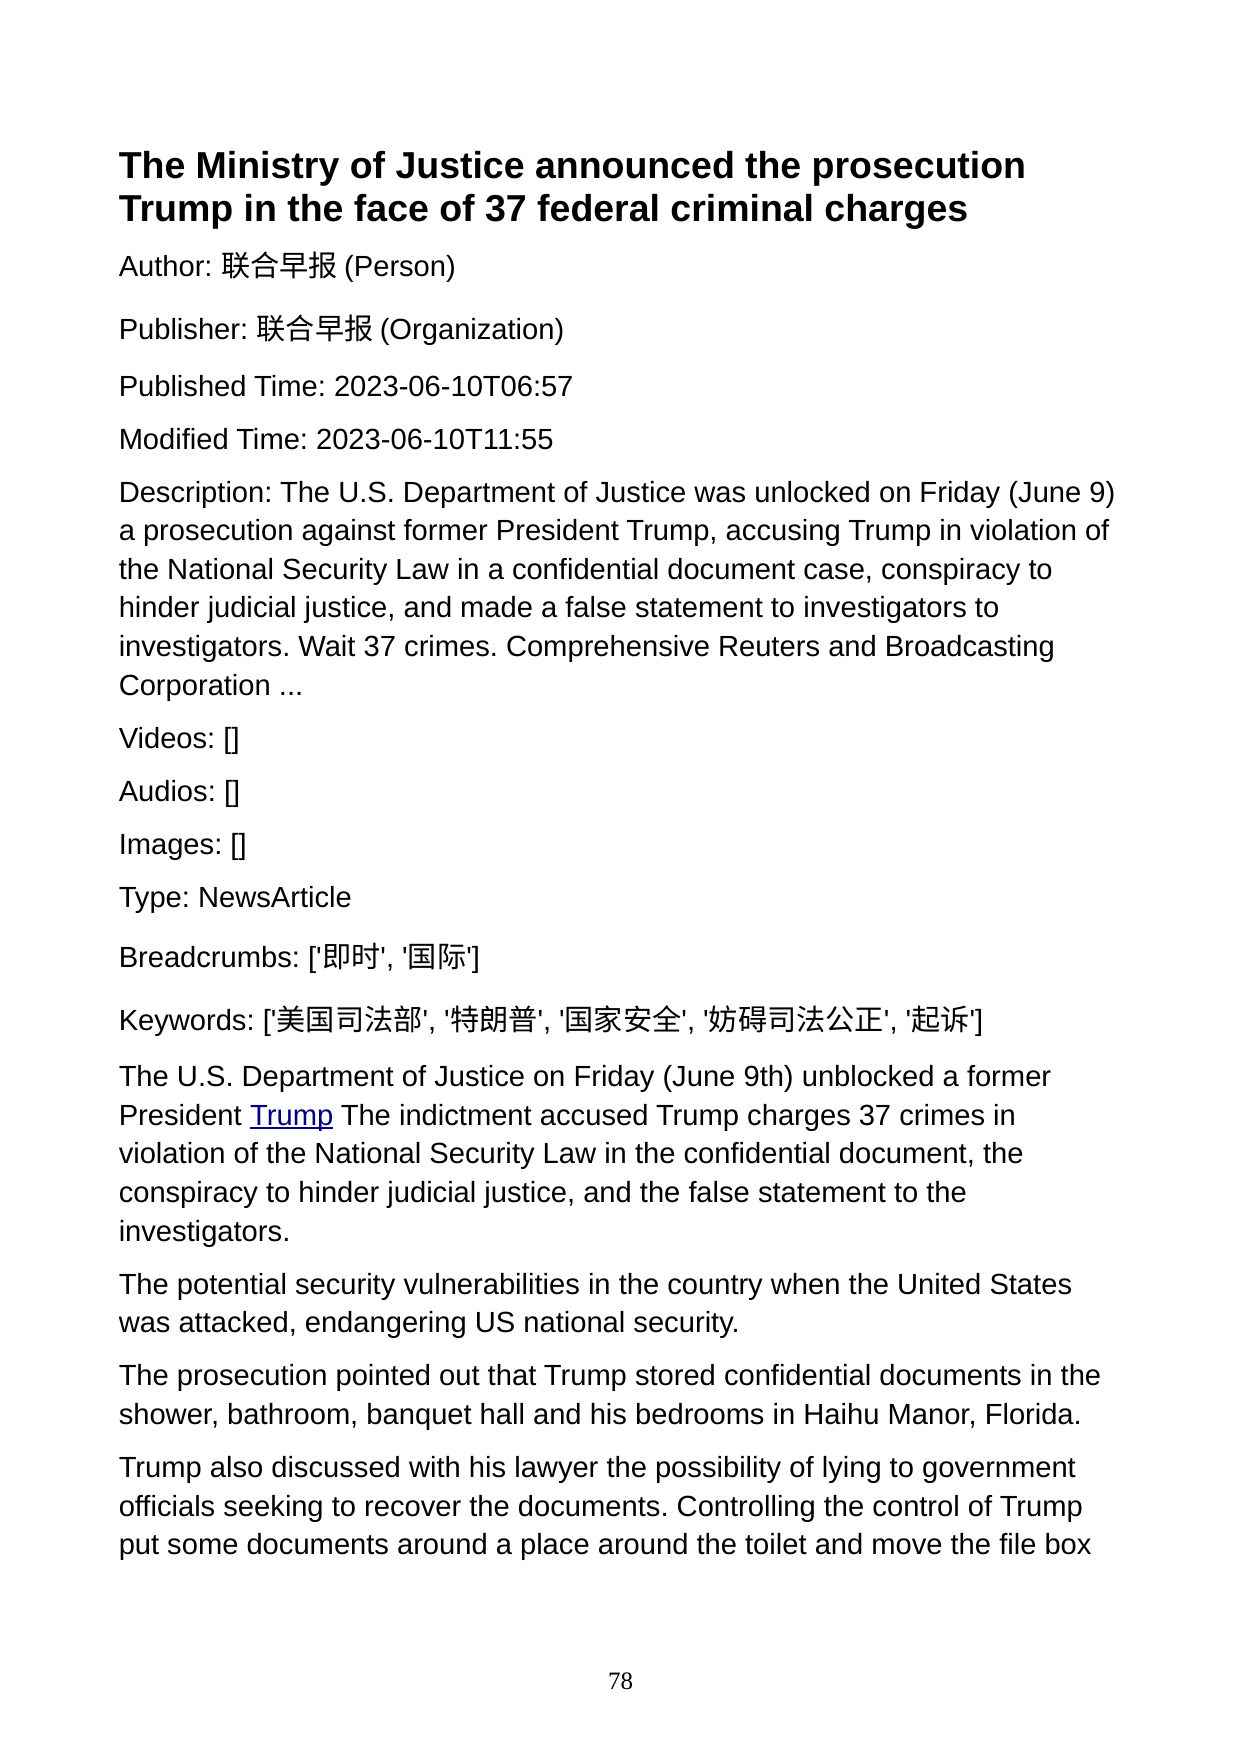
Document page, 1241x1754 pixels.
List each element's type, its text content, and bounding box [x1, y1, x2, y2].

text Author: 联合早报 (Person) [118, 242, 1122, 284]
text The prosecution pointed out that Trump stored confidential documents in the shower, bathroom, banquet hall and his bedrooms in Haihu Manor, Florida. [118, 1358, 1122, 1430]
text Type: NewsArticle [118, 880, 1122, 913]
text Breadcrumbs: ['即时', '国际'] [118, 933, 1122, 975]
text Audios: [] [118, 774, 1122, 807]
text Publisher: 联合早报 (Organization) [118, 305, 1122, 348]
text Modified Time: 2023-06-10T11:55 [118, 422, 1122, 455]
text Description: The U.S. Department of Justice was unlocked on Friday (June 9) a prosecution against former President Trump, accusing Trump in violation of the National Security Law in a confidential document case, conspiracy to hinder judicial justice, and made a false statement to investigators to investigators. Wait 37 crimes. Comprehensive Reuters and Broadcasting Corporation ... [118, 475, 1122, 701]
text Images: [] [118, 827, 1122, 860]
text Videos: [] [118, 721, 1122, 754]
text The U.S. Department of Justice on Friday (June 9th) unblocked a former President Trump The indictment accused Trump charges 37 crimes in violation of the National Security Law in the confidential document, the conspiracy to hinder judicial justice, and the false statement to the investigators. [118, 1059, 1122, 1247]
subtitle The Ministry of Justice announced the prosecution Trump in the face of 37 federal criminal charges [118, 143, 1122, 230]
text Keywords: ['美国司法部', '特朗普', '国家安全', '妨碍司法公正', '起诉'] [118, 996, 1122, 1038]
text The potential security vulnerabilities in the country when the United States was attacked, endangering US national security. [118, 1267, 1122, 1339]
text Published Time: 2023-06-10T06:57 [118, 368, 1122, 402]
text Trump also discussed with his lawyer the possibility of lying to government officials seeking to recover the documents. Controlling the control of Trump put some documents around a place around the toilet and move the file box [118, 1450, 1122, 1561]
